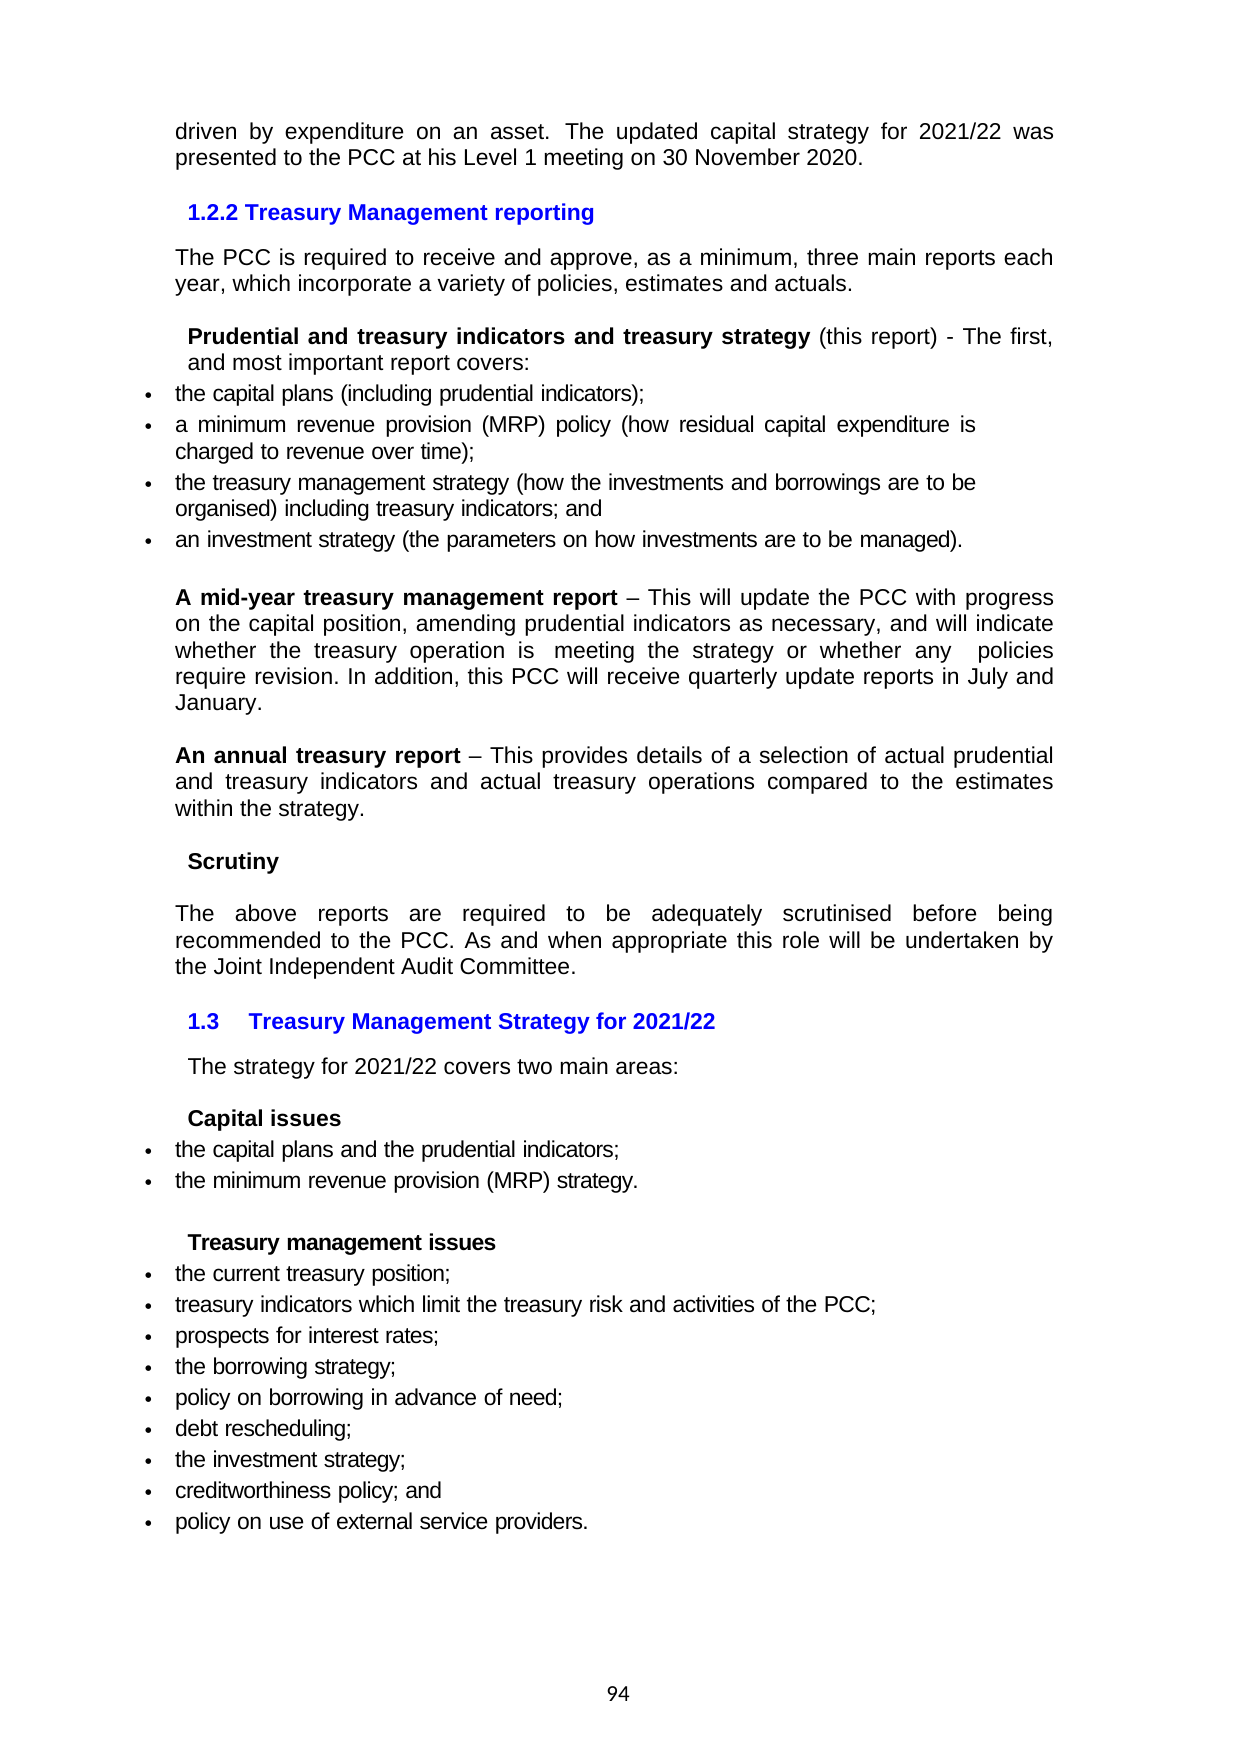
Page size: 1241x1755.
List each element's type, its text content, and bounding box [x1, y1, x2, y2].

subtitle Treasury Management reporting [187, 199, 1066, 225]
list the current treasury position; [145, 1260, 1066, 1287]
list the capital plans and the prudential indicators; [145, 1136, 1066, 1162]
list the capital plans (including prudential indicators); [145, 380, 1066, 407]
text driven by expenditure on an asset. The updated capital strategy for 2021/22 was presented to the PCC at his Level 1 meeting on 30 November 2020. [175, 118, 1054, 171]
list creditworthiness policy; and [145, 1477, 1066, 1503]
text A mid-year treasury management report – This will update the PCC with progress on the capital position, amending prudential indicators as necessary, and will indicate whether the treasury operation is meeting the strategy or whether any policies require revision. In addition, this PCC will receive quarterly update reports in July and January. [175, 584, 1054, 716]
subtitle Capital issues [187, 1105, 1066, 1132]
list the treasury management strategy (how the investments and borrowings are to be organised) including treasury indicators; and [145, 469, 1046, 521]
text An annual treasury report – This provides details of a selection of actual prudential and treasury indicators and actual treasury operations compared to the estimates within the strategy. [175, 742, 1054, 821]
subtitle Scrutiny [187, 848, 1066, 874]
text The strategy for 2021/22 covers two main areas: [187, 1053, 1066, 1079]
list debt rescheduling; [145, 1415, 1066, 1442]
list the borrowing strategy; [145, 1353, 1066, 1379]
list the investment strategy; [145, 1446, 1066, 1473]
list treasury indicators which limit the treasury risk and activities of the PCC; [145, 1291, 1066, 1317]
text The above reports are required to be adequately scrutinised before being recommended to the PCC. As and when appropriate this role will be undertaken by the Joint Independent Audit Committee. [175, 900, 1054, 979]
text Prudential and treasury indicators and treasury strategy (this report) - The first, and most important report covers: [187, 323, 1054, 376]
list prospects for interest rates; [145, 1322, 1066, 1349]
list the minimum revenue provision (MRP) strategy. [145, 1167, 1066, 1193]
list policy on borrowing in advance of need; [145, 1384, 1066, 1411]
list a minimum revenue provision (MRP) policy (how residual capital expenditure is charged to revenue over time); [145, 411, 1046, 464]
text The PCC is required to receive and approve, as a minimum, three main reports each year, which incorporate a variety of policies, estimates and actuals. [175, 244, 1054, 297]
list an investment strategy (the parameters on how investments are to be managed). [145, 526, 1066, 553]
list policy on use of external service providers. [145, 1508, 1066, 1535]
subtitle Treasury Management Strategy for 2021/22 [187, 1008, 1066, 1034]
subtitle Treasury management issues [187, 1229, 1066, 1256]
